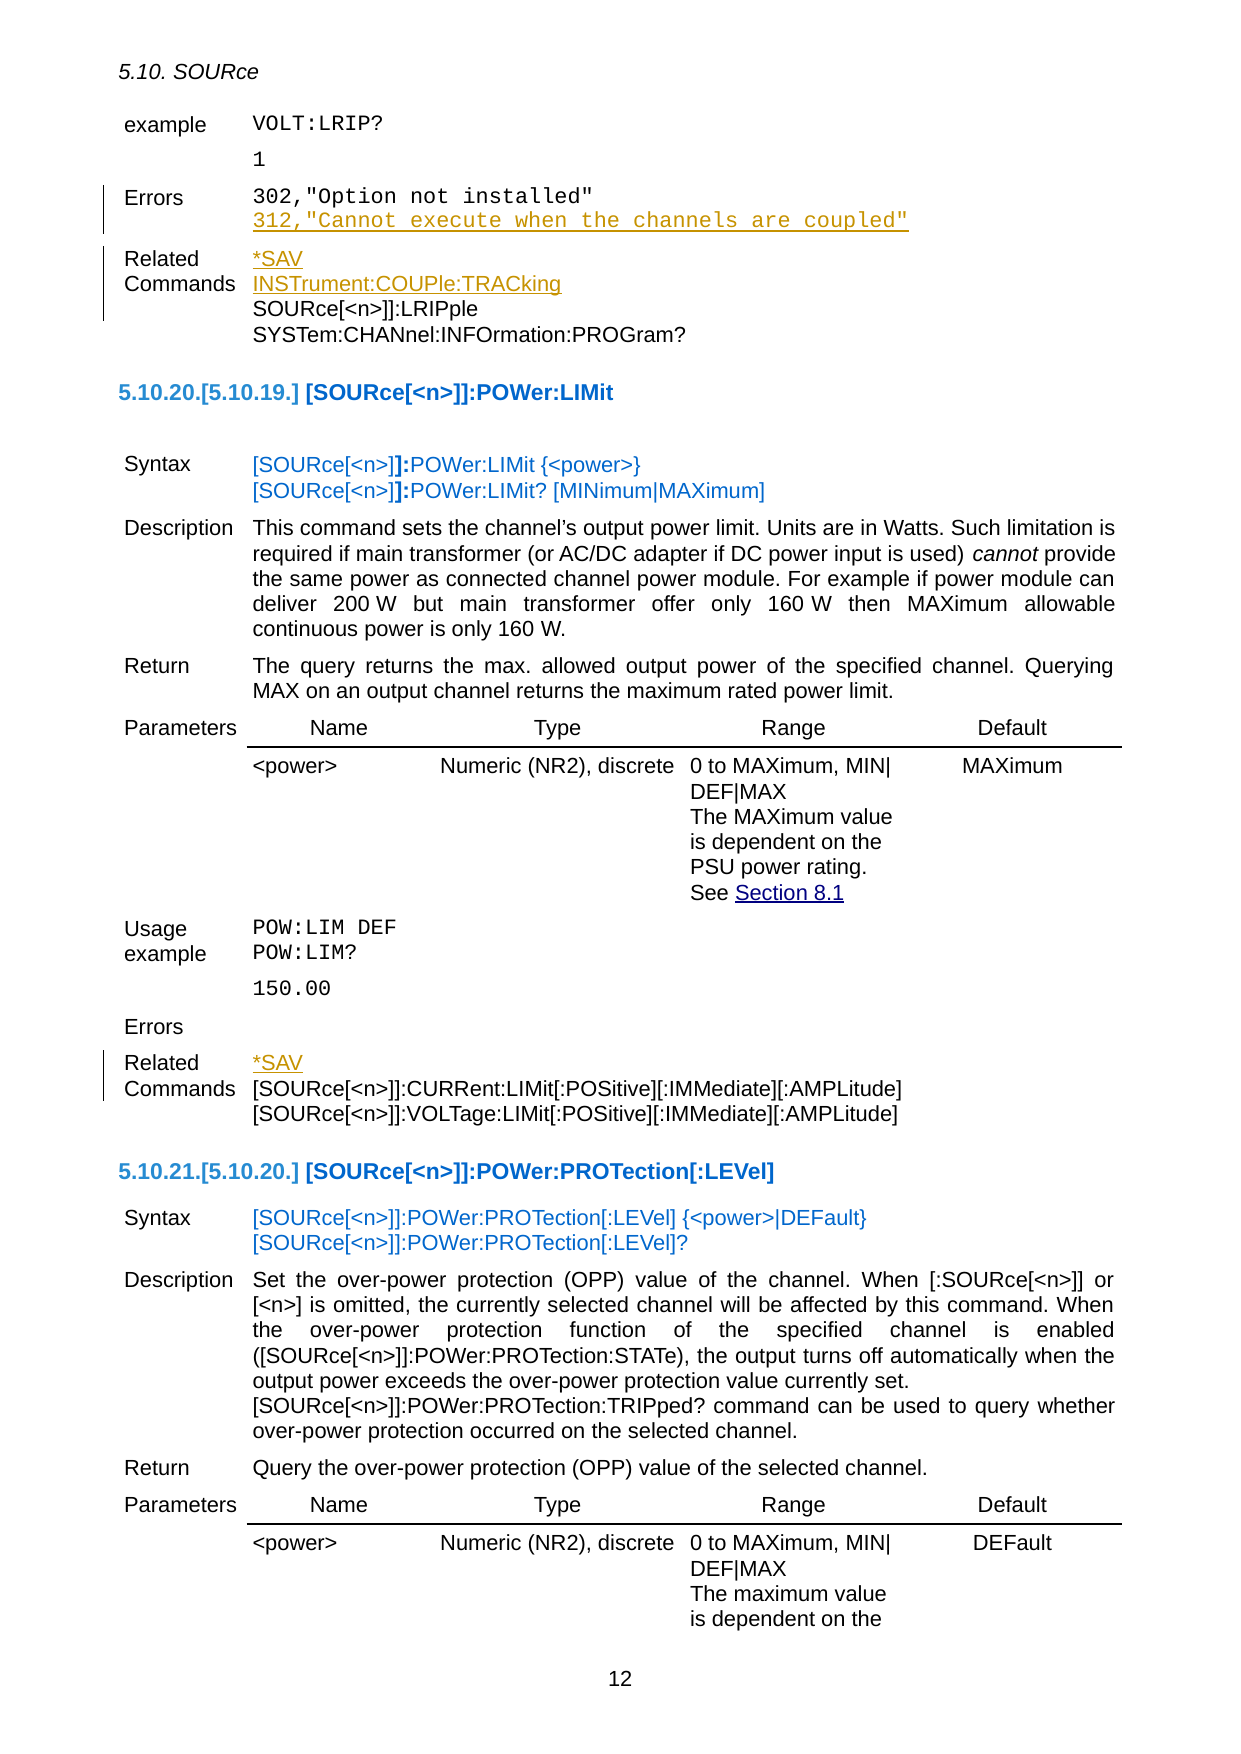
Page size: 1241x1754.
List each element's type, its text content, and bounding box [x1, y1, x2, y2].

table_cell Query the over-power protection (OPP) value of the selected channel. [247, 1449, 1122, 1486]
table_cell 0 to MAXimum, MIN|DEF|MAX The maximum value is dependent on the [684, 1525, 903, 1637]
table_cell Description [118, 510, 247, 647]
table_cell Parameters [118, 709, 247, 910]
table_cell Parameters [118, 1486, 247, 1637]
table_cell Errors [118, 1008, 247, 1044]
table_cell Related Commands [118, 1045, 247, 1132]
table_cell Description [118, 1261, 247, 1449]
table_cell Range [684, 1486, 903, 1522]
table_cell Numeric (NR2), discrete [431, 1525, 684, 1637]
table_cell Errors [118, 179, 247, 240]
table_cell Default [903, 1486, 1122, 1522]
table_cell Usage example [118, 910, 247, 1008]
subtitle [SOURce[<n>]]:POWer:PROTection[:LEVel] [118, 1158, 1122, 1184]
table_cell Name [247, 1486, 431, 1522]
table_cell Return [118, 647, 247, 709]
table_cell MAXimum [903, 748, 1122, 910]
table_cell Numeric (NR2), discrete [431, 748, 684, 910]
table_cell Name [247, 709, 431, 746]
table_cell Return [118, 1449, 247, 1486]
table_header Syntax [118, 445, 247, 509]
table_cell The query returns the max. allowed output power of the specified channel. Querying MAX on an output channel returns the maximum rated power limit. [247, 647, 1122, 709]
table_cell This command sets the channel’s output power limit. Units are in Watts. Such limitation is required if main transformer (or AC/DC adapter if DC power input is used) cannot provide the same power as connected channel power module. For example if power module can deliver 200 W but main transformer offer only 160 W then MAXimum allowable continuous power is only 160 W. [247, 510, 1122, 647]
subtitle [SOURce[<n>]]:POWer:LIMit [118, 379, 1122, 405]
table_cell 302,"Option not installed" 312,"Cannot execute when the channels are coupled" [247, 179, 1122, 240]
table_cell Related Commands [118, 240, 247, 352]
table_cell VOLT:LRIP? 1 [247, 106, 1122, 179]
table_cell Type [431, 1486, 684, 1522]
table_cell 0 to MAXimum, MIN|DEF|MAX The MAXimum value is dependent on the PSU power rating. See Section 8.1 [684, 748, 903, 910]
table_header [SOURce[<n>]]:POWer:LIMit {<power>} [SOURce[<n>]]:POWer:LIMit? [MINimum|MAXimum] [247, 445, 1122, 509]
table_cell Type [431, 709, 684, 746]
table_cell Range [684, 709, 903, 746]
table_header Syntax [118, 1199, 247, 1261]
table_header [SOURce[<n>]]:POWer:PROTection[:LEVel] {<power>|DEFault} [SOURce[<n>]]:POWer:PROTection[:LEVel]? [247, 1199, 1122, 1261]
table_cell example [118, 106, 247, 179]
table_cell *SAV [SOURce[<n>]]:CURRent:LIMit[:POSitive][:IMMediate][:AMPLitude] [SOURce[<n>]]:VOLTage:LIMit[:POSitive][:IMMediate][:AMPLitude] [247, 1045, 1122, 1132]
table_cell *SAV INSTrument:COUPle:TRACking SOURce[<n>]]:LRIPple SYSTem:CHANnel:INFOrmation:PROGram? [247, 240, 1122, 352]
table_cell Set the over-power protection (OPP) value of the channel. When [:SOURce[<n>]] or [<n>] is omitted, the currently selected channel will be affected by this command. When the over-power protection function of the specified channel is enabled ([SOURce[<n>]]:POWer:PROTection:STATe), the output turns off automatically when the output power exceeds the over-power protection value currently set. [SOURce[<n>]]:POWer:PROTection:TRIPped? command can be used to query whether over-power protection occurred on the selected channel. [247, 1261, 1122, 1449]
table_cell Default [903, 709, 1122, 746]
table_cell POW:LIM DEF POW:LIM? 150.00 [247, 910, 1122, 1008]
table_cell <power> [247, 748, 431, 910]
table_cell [247, 1008, 1122, 1044]
table_cell DEFault [903, 1525, 1122, 1637]
table_cell <power> [247, 1525, 431, 1637]
